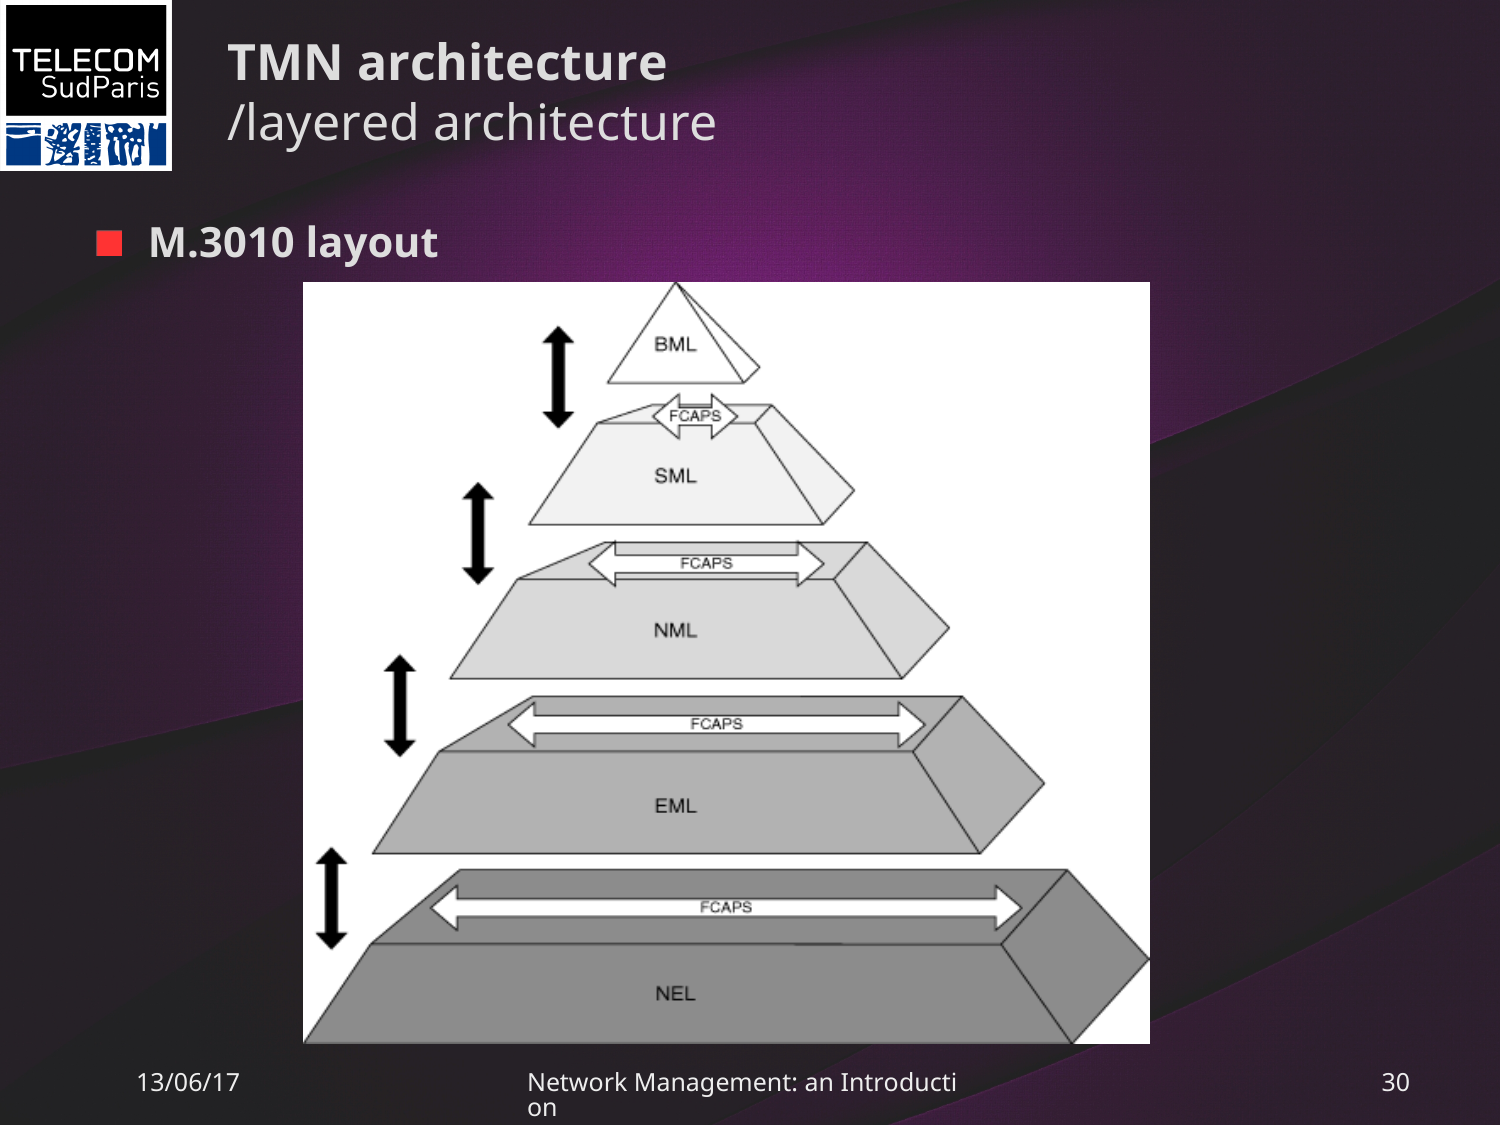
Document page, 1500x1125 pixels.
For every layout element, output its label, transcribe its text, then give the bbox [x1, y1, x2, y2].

picture [0, 0, 1500, 1125]
list M.3010 layout [76, 207, 1427, 977]
title TMN architecture /layered architecture [212, 22, 1406, 158]
